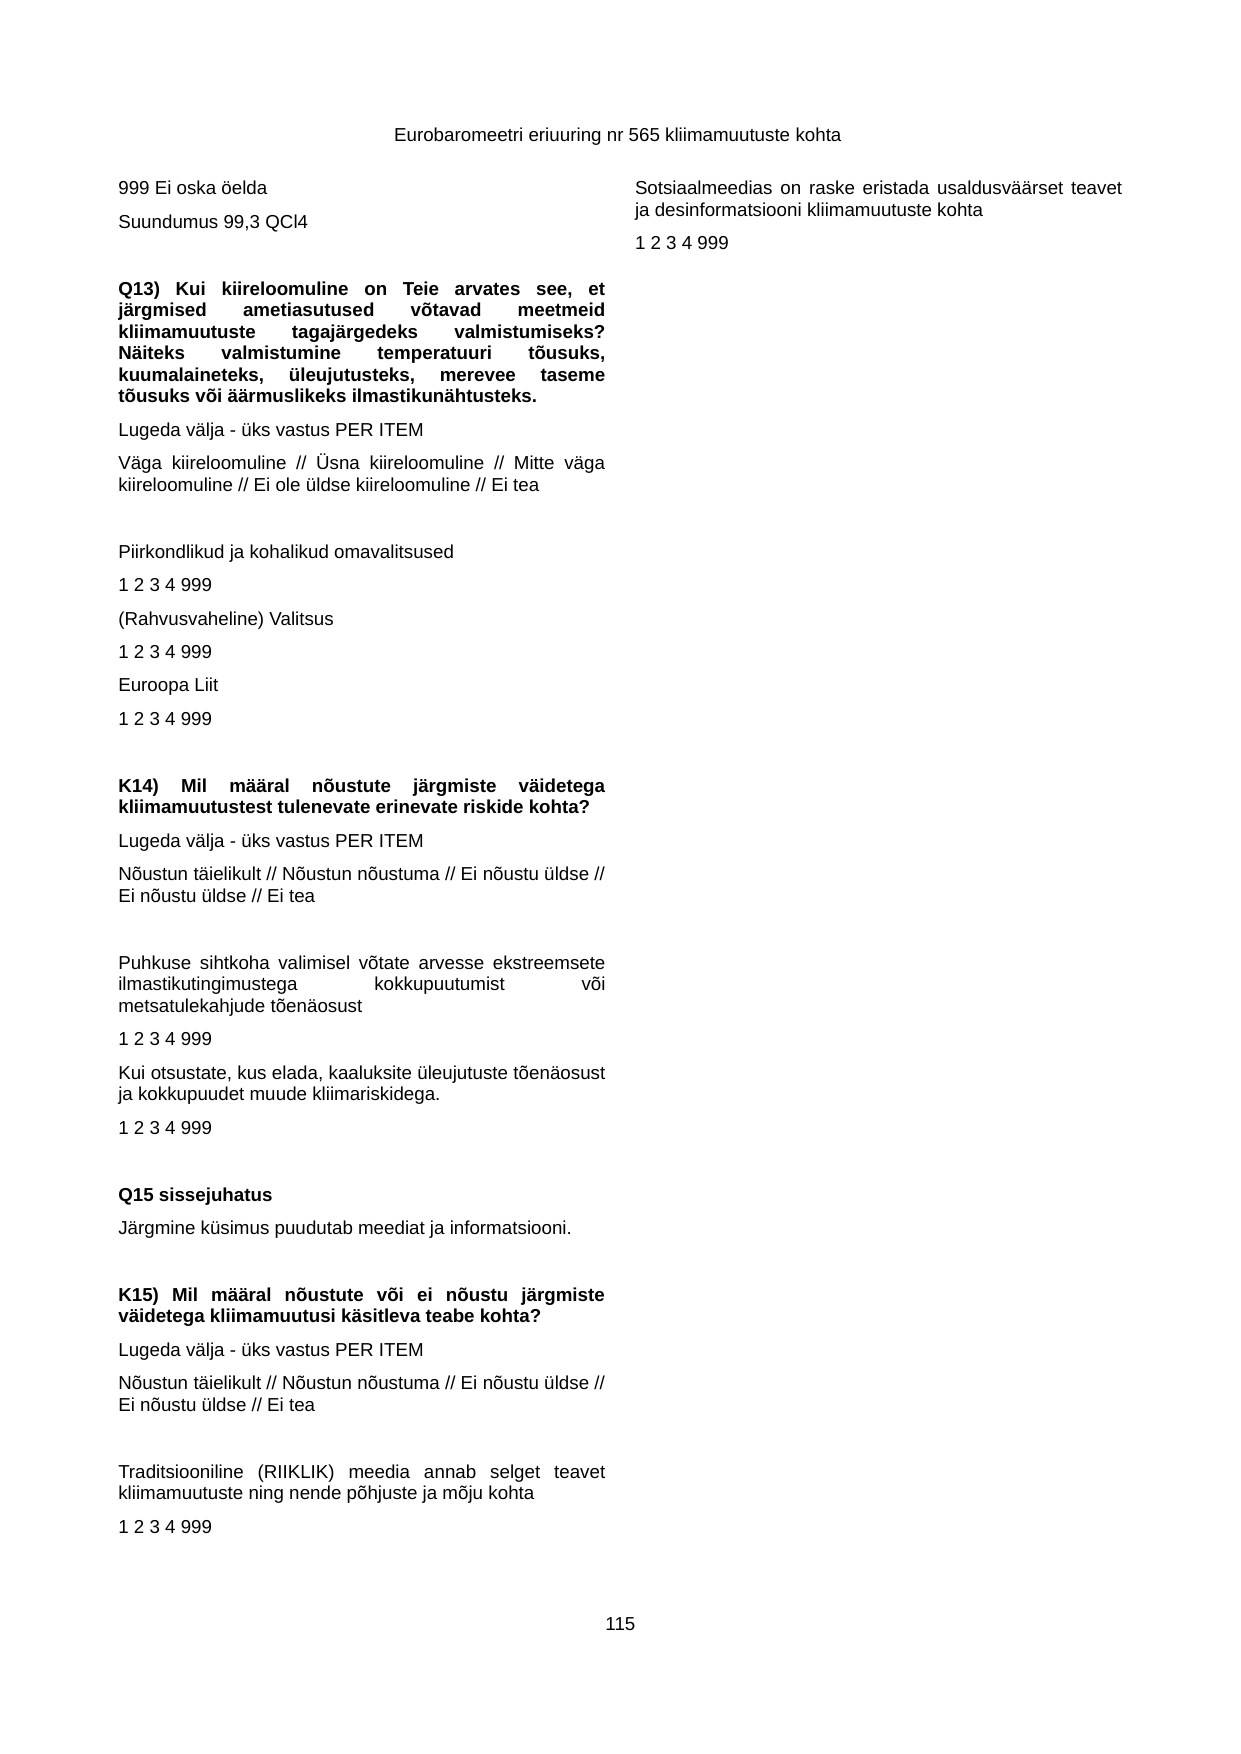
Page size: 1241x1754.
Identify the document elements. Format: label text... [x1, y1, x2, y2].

text 999 Ei oska öelda [118, 177, 605, 199]
text Lugeda välja - üks vastus PER ITEM [118, 419, 605, 440]
text Q15 sissejuhatus [118, 1183, 605, 1205]
text (Rahvusvaheline) Valitsus [118, 607, 605, 629]
text Lugeda välja - üks vastus PER ITEM [118, 829, 605, 851]
text Nõustun täielikult // Nõustun nõustuma // Ei nõustu üldse // Ei nõustu üldse // Ei tea [118, 863, 605, 906]
text Kui otsustate, kus elada, kaaluksite üleujutuste tõenäosust ja kokkupuudet muude kliimariskidega. [118, 1061, 605, 1104]
text Euroopa Liit [118, 674, 605, 696]
text 1 2 3 4 999 [118, 1116, 605, 1138]
text 1 2 3 4 999 [118, 708, 605, 729]
text Suundumus 99,3 QCl4 [118, 211, 605, 232]
text Traditsiooniline (RIIKLIK) meedia annab selget teavet kliimamuutuste ning nende põhjuste ja mõju kohta [118, 1461, 605, 1504]
text K14) Mil määral nõustute järgmiste väidetega kliimamuutustest tulenevate erinevate riskide kohta? [118, 774, 605, 818]
text K15) Mil määral nõustute või ei nõustu järgmiste väidetega kliimamuutusi käsitleva teabe kohta? [118, 1284, 605, 1327]
text 1 2 3 4 999 [118, 1028, 605, 1049]
text Sotsiaalmeedias on raske eristada usaldusväärset teavet ja desinformatsiooni kliimamuutuste kohta [635, 177, 1122, 220]
text 1 2 3 4 999 [118, 574, 605, 596]
text 1 2 3 4 999 [118, 641, 605, 662]
text Piirkondlikud ja kohalikud omavalitsused [118, 541, 605, 562]
text Nõustun täielikult // Nõustun nõustuma // Ei nõustu üldse // Ei nõustu üldse // Ei tea [118, 1372, 605, 1415]
text Väga kiireloomuline // Üsna kiireloomuline // Mitte väga kiireloomuline // Ei ole üldse kiireloomuline // Ei tea [118, 452, 605, 495]
text Puhkuse sihtkoha valimisel võtate arvesse ekstreemsete ilmastikutingimustega kokkupuutumist või metsatulekahjude tõenäosust [118, 951, 605, 1016]
text Lugeda välja - üks vastus PER ITEM [118, 1339, 605, 1360]
text Järgmine küsimus puudutab meediat ja informatsiooni. [118, 1217, 605, 1238]
text Q13) Kui kiireloomuline on Teie arvates see, et järgmised ametiasutused võtavad meetmeid kliimamuutuste tagajärgedeks valmistumiseks? Näiteks valmistumine temperatuuri tõusuks, kuumalaineteks, üleujutusteks, merevee taseme tõusuks või äärmuslikeks ilmastikunähtusteks. [118, 277, 605, 407]
text 1 2 3 4 999 [118, 1516, 605, 1537]
text 1 2 3 4 999 [635, 232, 1122, 254]
